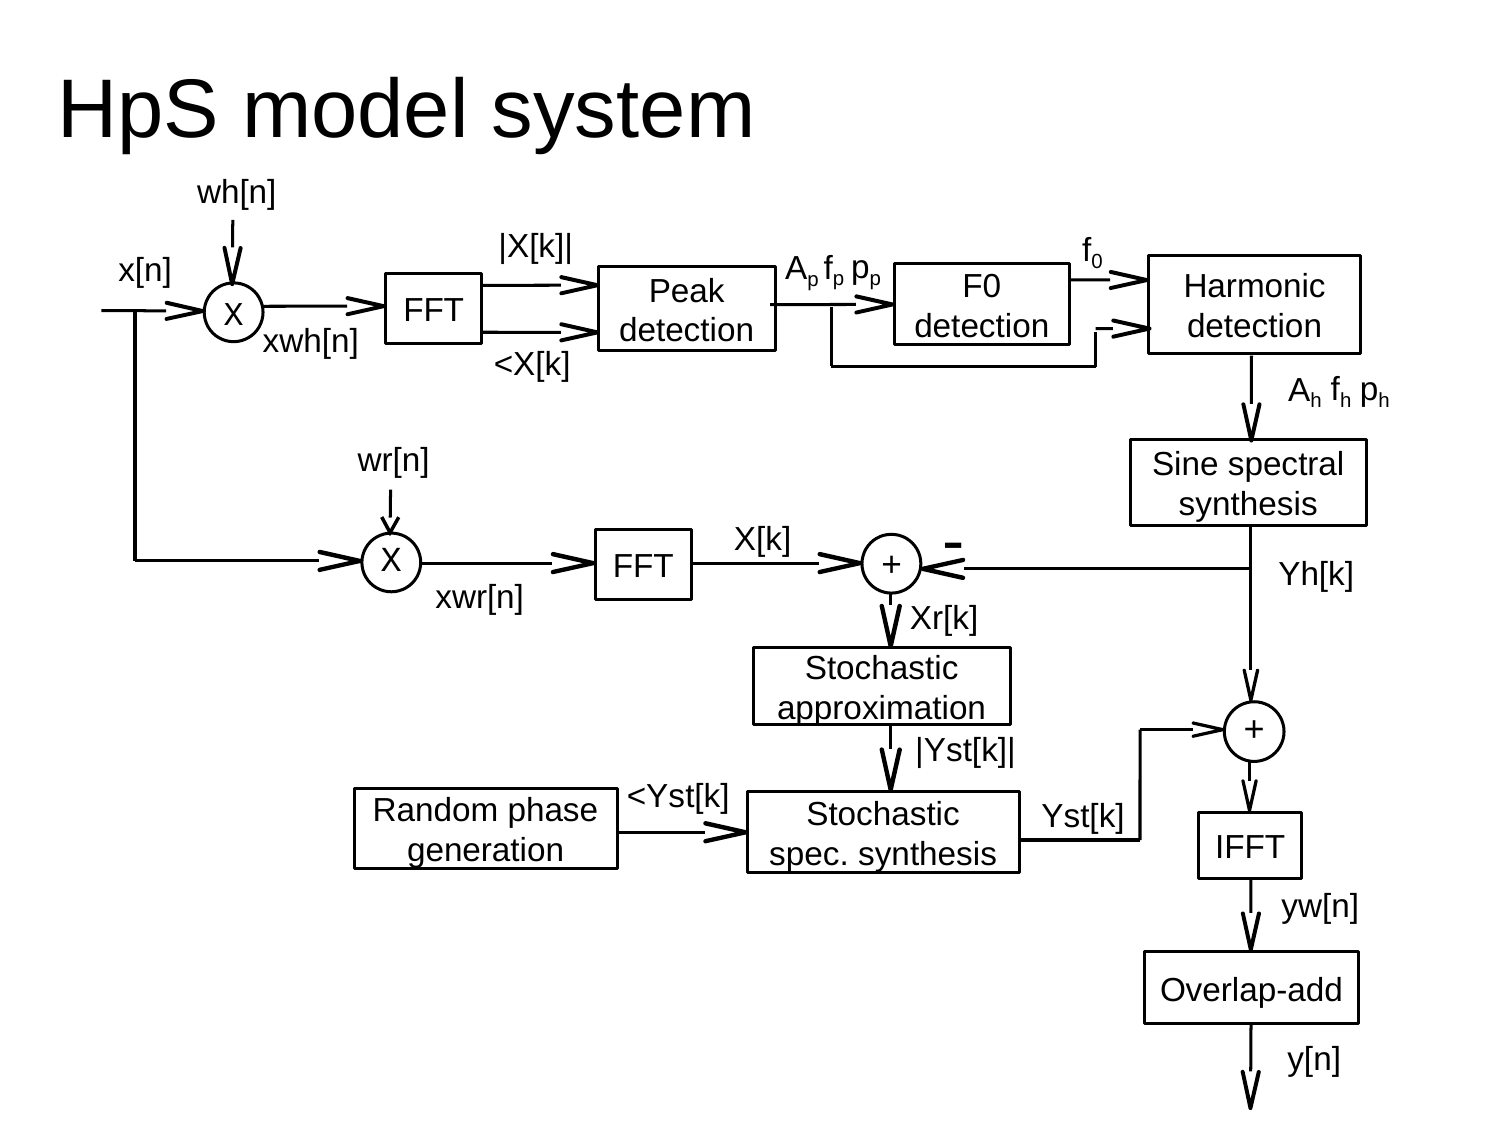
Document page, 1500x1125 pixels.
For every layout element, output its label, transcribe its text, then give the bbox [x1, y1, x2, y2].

title HpS model system [57, 15, 1408, 204]
text_box pp [836, 241, 905, 308]
text_box X[k] [719, 513, 846, 575]
text_box ph [1345, 363, 1414, 430]
text_box - [927, 496, 1008, 592]
text_box x[n] [103, 244, 201, 306]
text_box |X[k]| [483, 220, 607, 282]
text_box Yst[k] [1026, 790, 1138, 838]
text_box X [361, 533, 421, 592]
text_box + [862, 534, 921, 594]
text_box <X[k] [478, 338, 605, 400]
text_box Stochastic spec. synthesis [747, 791, 1020, 873]
text_box Harmonic detection [1148, 255, 1361, 354]
text_box FFT [595, 529, 692, 600]
text_box Overlap-add [1144, 951, 1359, 1024]
text_box X [204, 282, 264, 342]
text_box |Yst[k]| [900, 723, 1055, 786]
text_box Yst[k] [1026, 790, 1160, 852]
text_box fh [1315, 363, 1345, 430]
text_box Ah [1273, 363, 1315, 430]
text_box <Yst[k] [612, 770, 769, 832]
text_box Ap [770, 242, 830, 309]
text_box fp [808, 241, 836, 308]
text_box X[k] [821, 569, 846, 575]
text_box f0 [1067, 224, 1125, 291]
text_box Stochastic approximation [753, 647, 1011, 725]
text_box Peak detection [598, 266, 776, 351]
text_box xwr[n] [420, 571, 561, 633]
text_box + [1224, 701, 1285, 762]
text_box Random phase generation [354, 788, 618, 869]
text_box y[n] [1272, 1032, 1372, 1095]
text_box wh[n] [182, 166, 312, 228]
text_box IFFT [1198, 812, 1302, 879]
text_box xwh[n] [247, 315, 375, 377]
text_box wr[n] [342, 434, 463, 496]
text_box Sine spectral synthesis [1130, 439, 1367, 526]
text_box Yh[k] [1263, 548, 1388, 610]
text_box Xr[k] [895, 592, 1021, 654]
text_box FFT [385, 273, 482, 344]
text_box F0 detection [894, 263, 1070, 345]
text_box yw[n] [1266, 880, 1396, 943]
